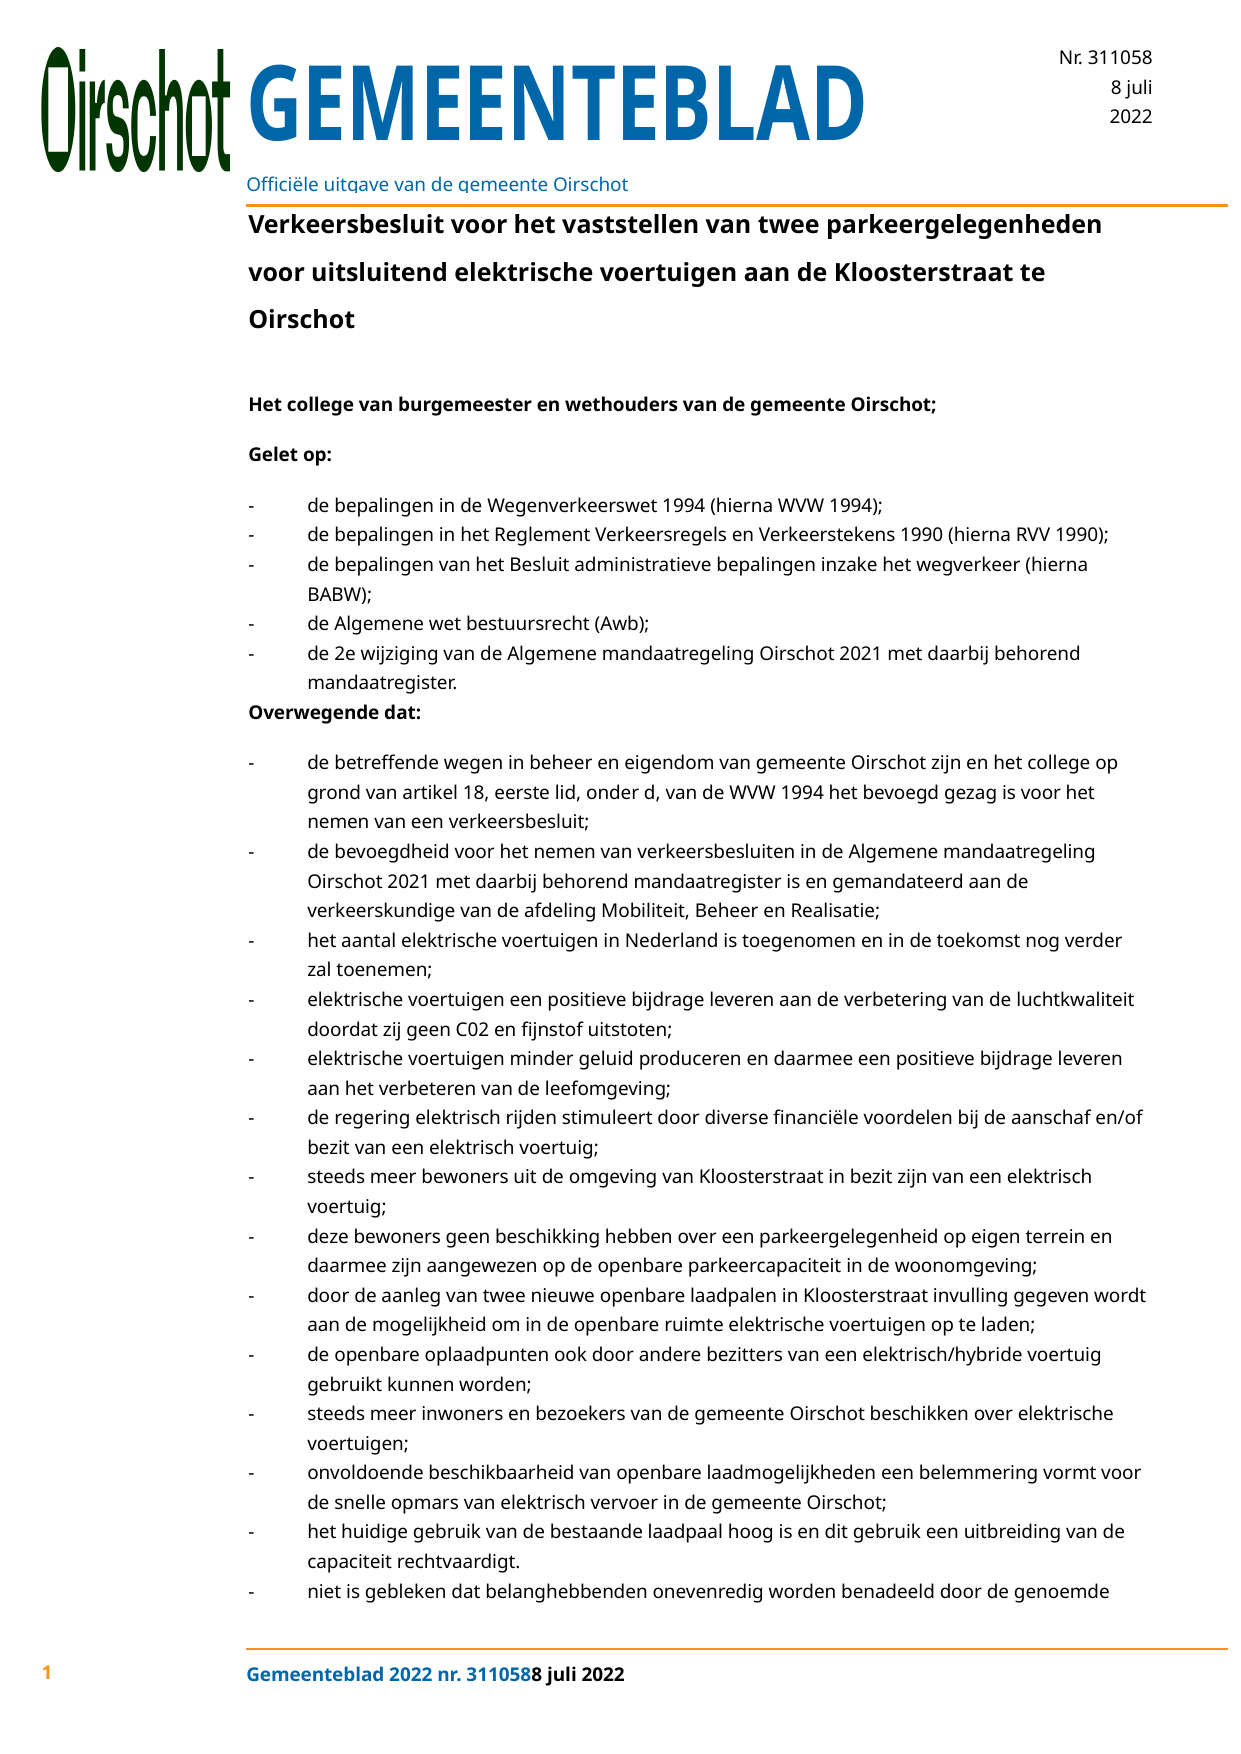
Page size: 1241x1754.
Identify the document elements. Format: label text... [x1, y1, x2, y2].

list de betreffende wegen in beheer en eigendom van gemeente Oirschot zijn en het college op grond van artikel 18, eerste lid, onder d, van de WVW 1994 het bevoegd gezag is voor het nemen van een verkeersbesluit; [248, 749, 1152, 834]
list de 2e wijziging van de Algemene mandaatregeling Oirschot 2021 met daarbij behorend mandaatregister. [248, 640, 1152, 695]
list de openbare oplaadpunten ook door andere bezitters van een elektrisch/hybride voertuig gebruikt kunnen worden; [248, 1341, 1152, 1397]
text Verkeersbesluit voor het vaststellen van twee parkeergelegenheden voor uitsluitend elektrische voertuigen aan de Kloosterstraat te Oirschot [248, 207, 1152, 336]
list steeds meer inwoners en bezoekers van de gemeente Oirschot beschikken over elektrische voertuigen; [248, 1400, 1152, 1456]
list door de aanleg van twee nieuwe openbare laadpalen in Kloosterstraat invulling gegeven wordt aan de mogelijkheid om in de openbare ruimte elektrische voertuigen op te laden; [248, 1282, 1152, 1337]
list onvoldoende beschikbaarheid van openbare laadmogelijkheden een belemmering vormt voor de snelle opmars van elektrisch vervoer in de gemeente Oirschot; [248, 1459, 1152, 1515]
picture [41, 47, 231, 172]
list elektrische voertuigen een positieve bijdrage leveren aan de verbetering van de luchtkwaliteit doordat zij geen C02 en fijnstof uitstoten; [248, 986, 1152, 1042]
list de bepalingen in het Reglement Verkeersregels en Verkeerstekens 1990 (hierna RVV 1990); [248, 522, 1152, 547]
list steeds meer bewoners uit de omgeving van Kloosterstraat in bezit zijn van een elektrisch voertuig; [248, 1164, 1152, 1219]
list het aantal elektrische voertuigen in Nederland is toegenomen en in de toekomst nog verder zal toenemen; [248, 927, 1152, 982]
list de regering elektrisch rijden stimuleert door diverse financiële voordelen bij de aanschaf en/of bezit van een elektrisch voertuig; [248, 1104, 1152, 1160]
list elektrische voertuigen minder geluid produceren en daarmee een positieve bijdrage leveren aan het verbeteren van de leefomgeving; [248, 1045, 1152, 1101]
text Gelet op: [248, 442, 1152, 467]
list deze bewoners geen beschikking hebben over een parkeergelegenheid op eigen terrein en daarmee zijn aangewezen op de openbare parkeercapaciteit in de woonomgeving; [248, 1223, 1152, 1278]
list de Algemene wet bestuursrecht (Awb); [248, 610, 1152, 636]
list het huidige gebruik van de bestaande laadpaal hoog is en dit gebruik een uitbreiding van de capaciteit rechtvaardigt. [248, 1519, 1152, 1574]
list de bevoegdheid voor het nemen van verkeersbesluiten in de Algemene mandaatregeling Oirschot 2021 met daarbij behorend mandaatregister is en gemandateerd aan de verkeerskundige van de afdeling Mobiliteit, Beheer en Realisatie; [248, 838, 1152, 923]
text Het college van burgemeester en wethouders van de gemeente Oirschot; [248, 391, 1152, 417]
list de bepalingen van het Besluit administratieve bepalingen inzake het wegverkeer (hierna BABW); [248, 551, 1152, 607]
text Overwegende dat: [248, 699, 1152, 725]
list de bepalingen in de Wegenverkeerswet 1994 (hierna WVW 1994); [248, 492, 1152, 518]
list niet is gebleken dat belanghebbenden onevenredig worden benadeeld door de genoemde [248, 1578, 1152, 1604]
